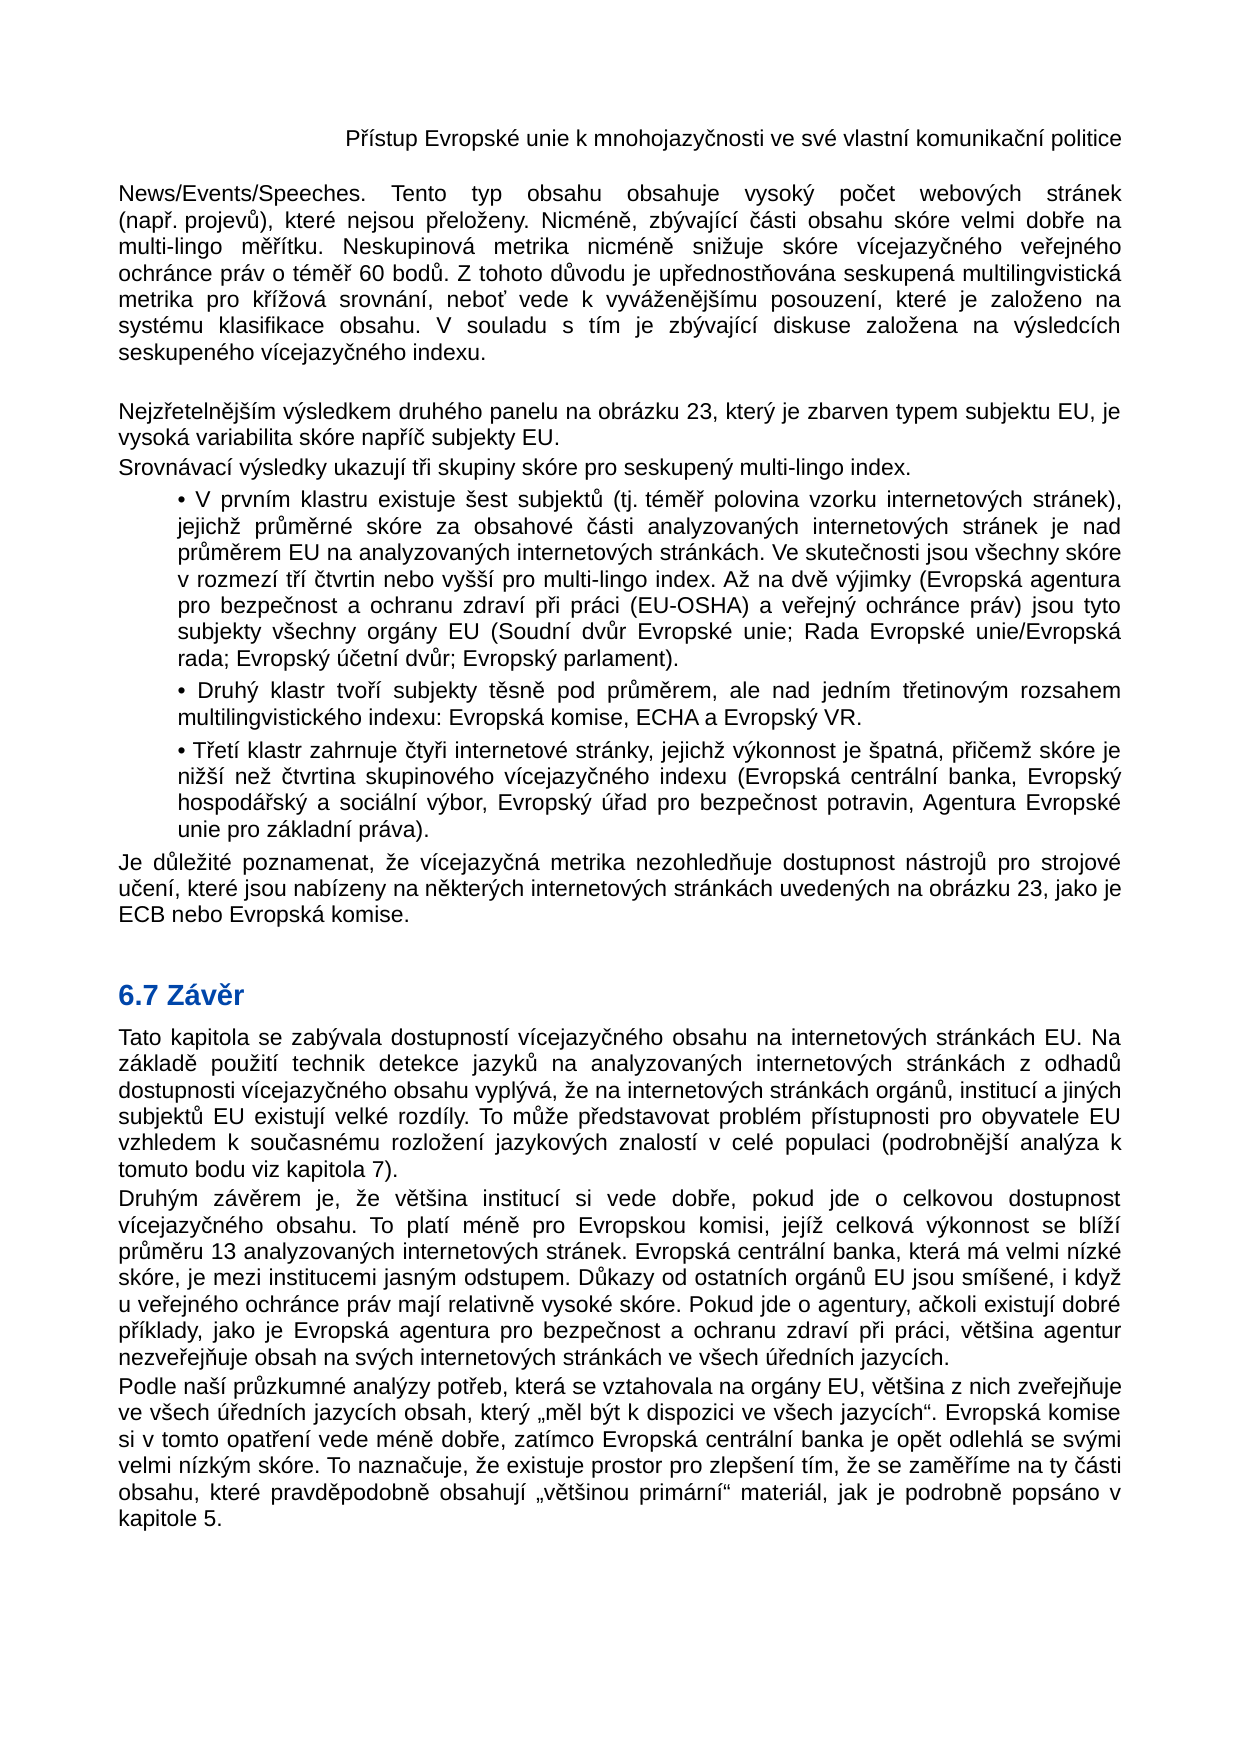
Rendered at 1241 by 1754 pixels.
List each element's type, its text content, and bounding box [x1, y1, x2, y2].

text Nejzřetelnějším výsledkem druhého panelu na obrázku 23, který je zbarven typem subjektu EU, je vysoká variabilita skóre napříč subjekty EU. [118, 398, 1122, 450]
text Druhým závěrem je, že většina institucí si vede dobře, pokud jde o celkovou dostupnost vícejazyčného obsahu. To platí méně pro Evropskou komisi, jejíž celková výkonnost se blíží průměru 13 analyzovaných internetových stránek. Evropská centrální banka, která má velmi nízké skóre, je mezi institucemi jasným odstupem. Důkazy od ostatních orgánů EU jsou smíšené, i když u veřejného ochránce práv mají relativně vysoké skóre. Pokud jde o agentury, ačkoli existují dobré příklady, jako je Evropská agentura pro bezpečnost a ochranu zdraví při práci, většina agentur nezveřejňuje obsah na svých internetových stránkách ve všech úředních jazycích. [118, 1185, 1122, 1370]
text Tato kapitola se zabývala dostupností vícejazyčného obsahu na internetových stránkách EU. Na základě použití technik detekce jazyků na analyzovaných internetových stránkách z odhadů dostupnosti vícejazyčného obsahu vyplývá, že na internetových stránkách orgánů, institucí a jiných subjektů EU existují velké rozdíly. To může představovat problém přístupnosti pro obyvatele EU vzhledem k současnému rozložení jazykových znalostí v celé populaci (podrobnější analýza k tomuto bodu viz kapitola 7). [118, 1024, 1122, 1182]
text • Druhý klastr tvoří subjekty těsně pod průměrem, ale nad jedním třetinovým rozsahem multilingvistického indexu: Evropská komise, ECHA a Evropský VR. [177, 677, 1122, 730]
text • V prvním klastru existuje šest subjektů (tj. téměř polovina vzorku internetových stránek), jejichž průměrné skóre za obsahové části analyzovaných internetových stránek je nad průměrem EU na analyzovaných internetových stránkách. Ve skutečnosti jsou všechny skóre v rozmezí tří čtvrtin nebo vyšší pro multi-lingo index. Až na dvě výjimky (Evropská agentura pro bezpečnost a ochranu zdraví při práci (EU-OSHA) a veřejný ochránce práv) jsou tyto subjekty všechny orgány EU (Soudní dvůr Evropské unie; Rada Evropské unie/Evropská rada; Evropský účetní dvůr; Evropský parlament). [177, 486, 1122, 671]
text • Třetí klastr zahrnuje čtyři internetové stránky, jejichž výkonnost je špatná, přičemž skóre je nižší než čtvrtina skupinového vícejazyčného indexu (Evropská centrální banka, Evropský hospodářský a sociální výbor, Evropský úřad pro bezpečnost potravin, Agentura Evropské unie pro základní práva). [177, 737, 1122, 842]
text News/Events/Speeches. Tento typ obsahu obsahuje vysoký počet webových stránek (např. projevů), které nejsou přeloženy. Nicméně, zbývající části obsahu skóre velmi dobře na multi-lingo měřítku. Neskupinová metrika nicméně snižuje skóre vícejazyčného veřejného ochránce práv o téměř 60 bodů. Z tohoto důvodu je upřednostňována seskupená multilingvistická metrika pro křížová srovnání, neboť vede k vyváženějšímu posouzení, které je založeno na systému klasifikace obsahu. V souladu s tím je zbývající diskuse založena na výsledcích seskupeného vícejazyčného indexu. [118, 180, 1122, 365]
subtitle 6.7 Závěr [118, 978, 1122, 1011]
text Je důležité poznamenat, že vícejazyčná metrika nezohledňuje dostupnost nástrojů pro strojové učení, které jsou nabízeny na některých internetových stránkách uvedených na obrázku 23, jako je ECB nebo Evropská komise. [118, 848, 1122, 927]
text Srovnávací výsledky ukazují tři skupiny skóre pro seskupený multi-lingo index. [118, 454, 1122, 480]
text Podle naší průzkumné analýzy potřeb, která se vztahovala na orgány EU, většina z nich zveřejňuje ve všech úředních jazycích obsah, který „měl být k dispozici ve všech jazycích“. Evropská komise si v tomto opatření vede méně dobře, zatímco Evropská centrální banka je opět odlehlá se svými velmi nízkým skóre. To naznačuje, že existuje prostor pro zlepšení tím, že se zaměříme na ty části obsahu, které pravděpodobně obsahují „většinou primární“ materiál, jak je podrobně popsáno v kapitole 5. [118, 1373, 1122, 1531]
